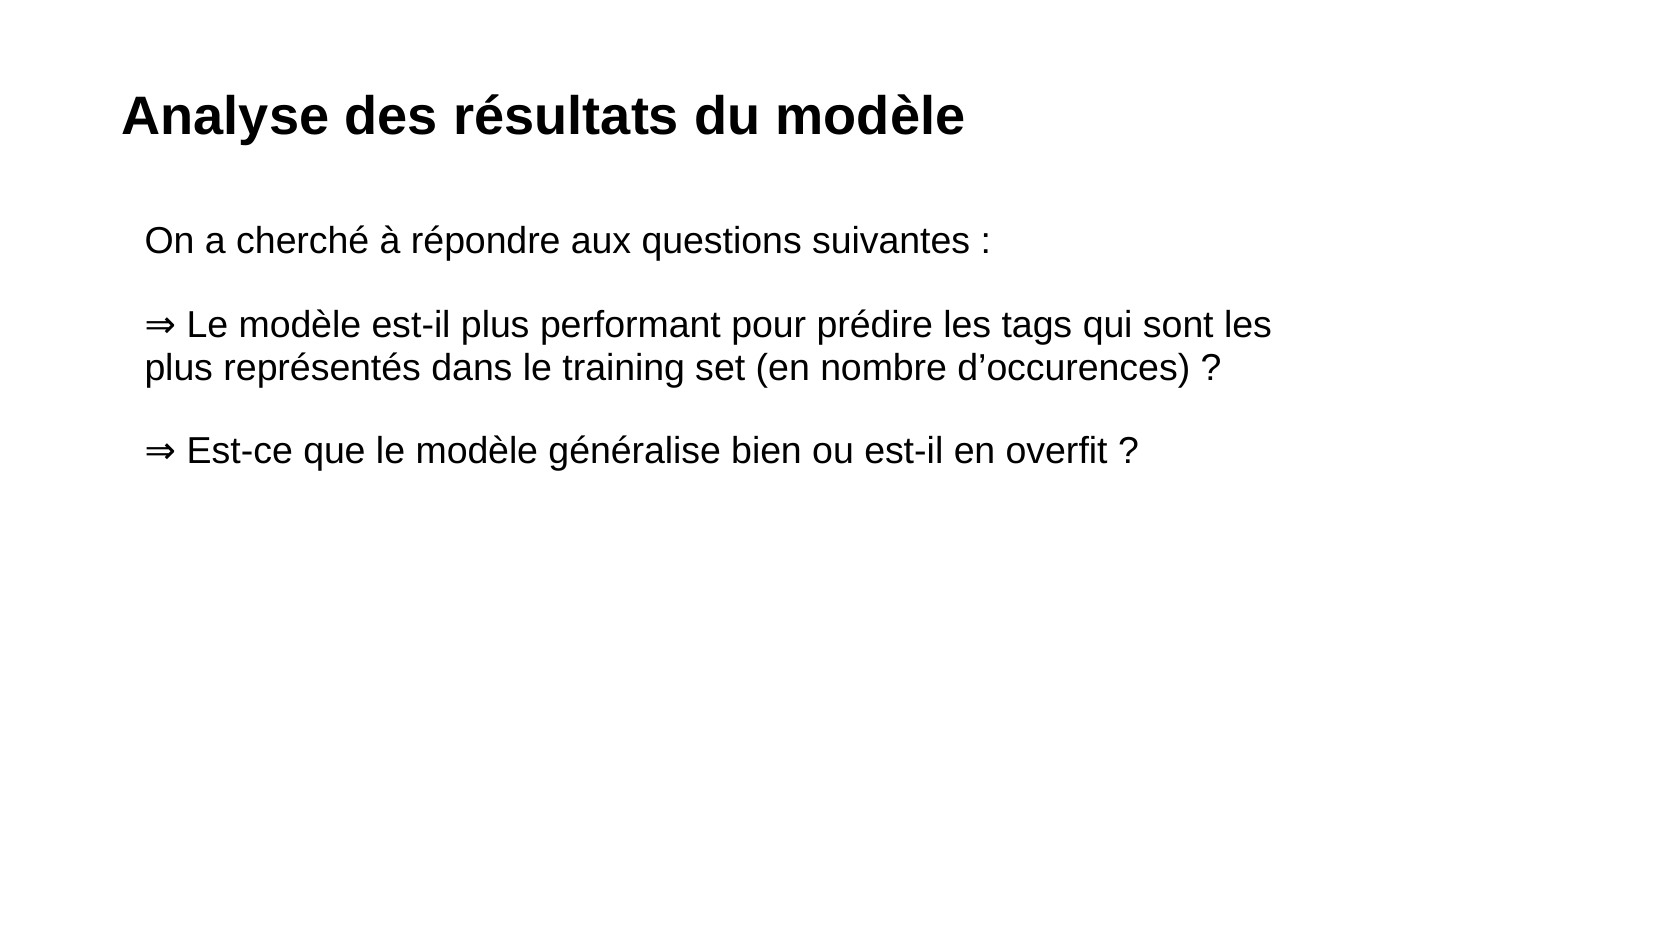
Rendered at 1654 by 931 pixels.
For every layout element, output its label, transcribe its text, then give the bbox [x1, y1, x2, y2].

text_box Analyse des résultats du modèle [106, 78, 982, 154]
text_box On a cherché à répondre aux questions suivantes : ⇒ Le modèle est-il plus performant pour prédire les tags qui sont les plus représentés dans le training set (en nombre d’occurences) ? ⇒ Est-ce que le modèle généralise bien ou est-il en overfit ? [129, 212, 1347, 522]
